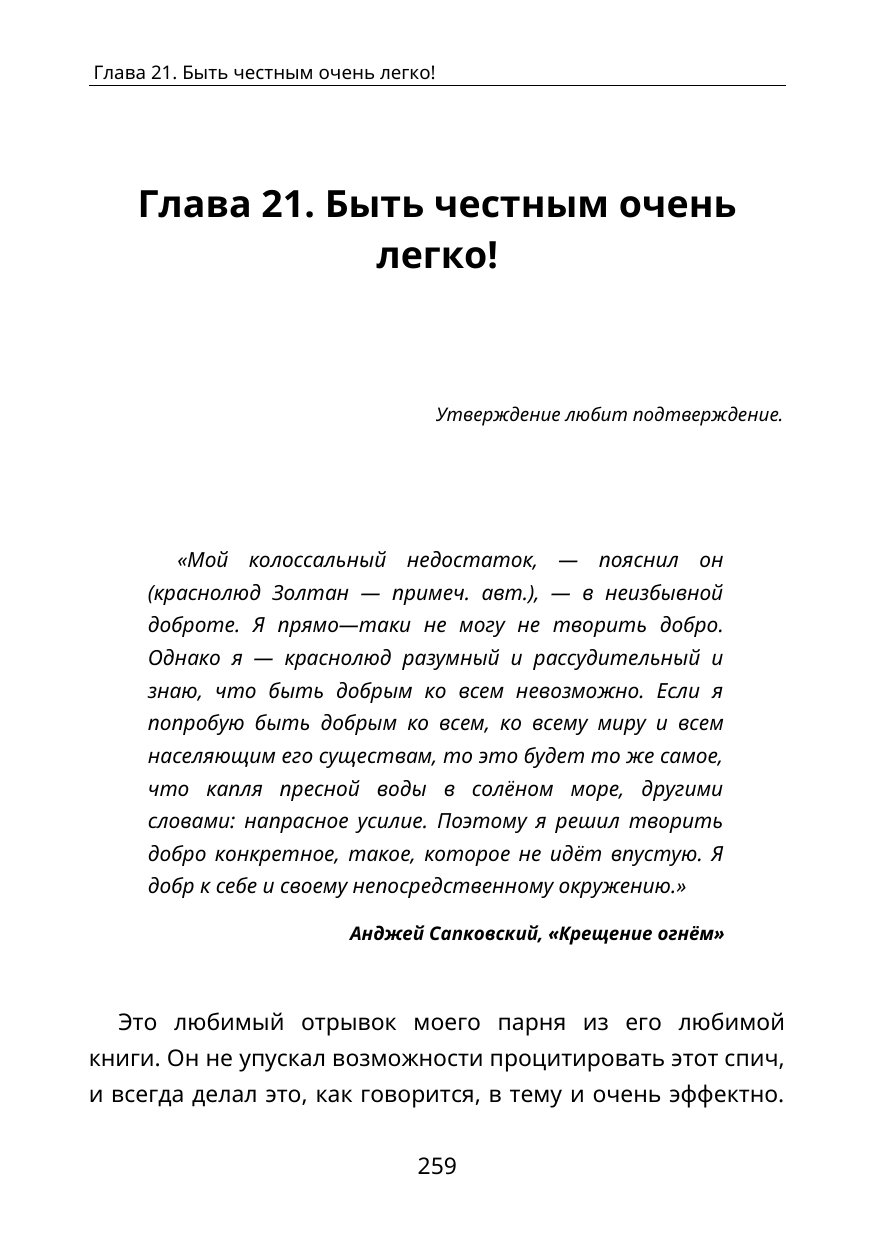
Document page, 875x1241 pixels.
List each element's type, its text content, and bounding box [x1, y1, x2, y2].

text Анджей Сапковский, «Крещение огнём» [148, 916, 726, 946]
text Это любимый отрывок моего парня из его любимой книги. Он не упускал возможности процитировать этот спич, и всегда делал это, как говорится, в тему и очень эффектно. [88, 1006, 786, 1109]
text Утверждение любит подтверждение. [325, 397, 786, 427]
subtitle Глава 21. Быть честным очень легко! [88, 177, 786, 279]
text «Мой колоссальный недостаток, — пояснил он (краснолюд Золтан — примеч. авт.), — в неизбывной доброте. Я прямо—таки не могу не творить добро. Однако я — краснолюд разумный и рассудительный и знаю, что быть добрым ко всем невозможно. Если я попробую быть добрым ко всем, ко всему миру и всем населяющим его существам, то это будет то же самое, что капля пресной воды в солёном море, другими словами: напрасное усилие. Поэтому я решил творить добро конкретное, такое, которое не идёт впустую. Я добр к себе и своему непосредственному окружению.» [148, 545, 726, 900]
